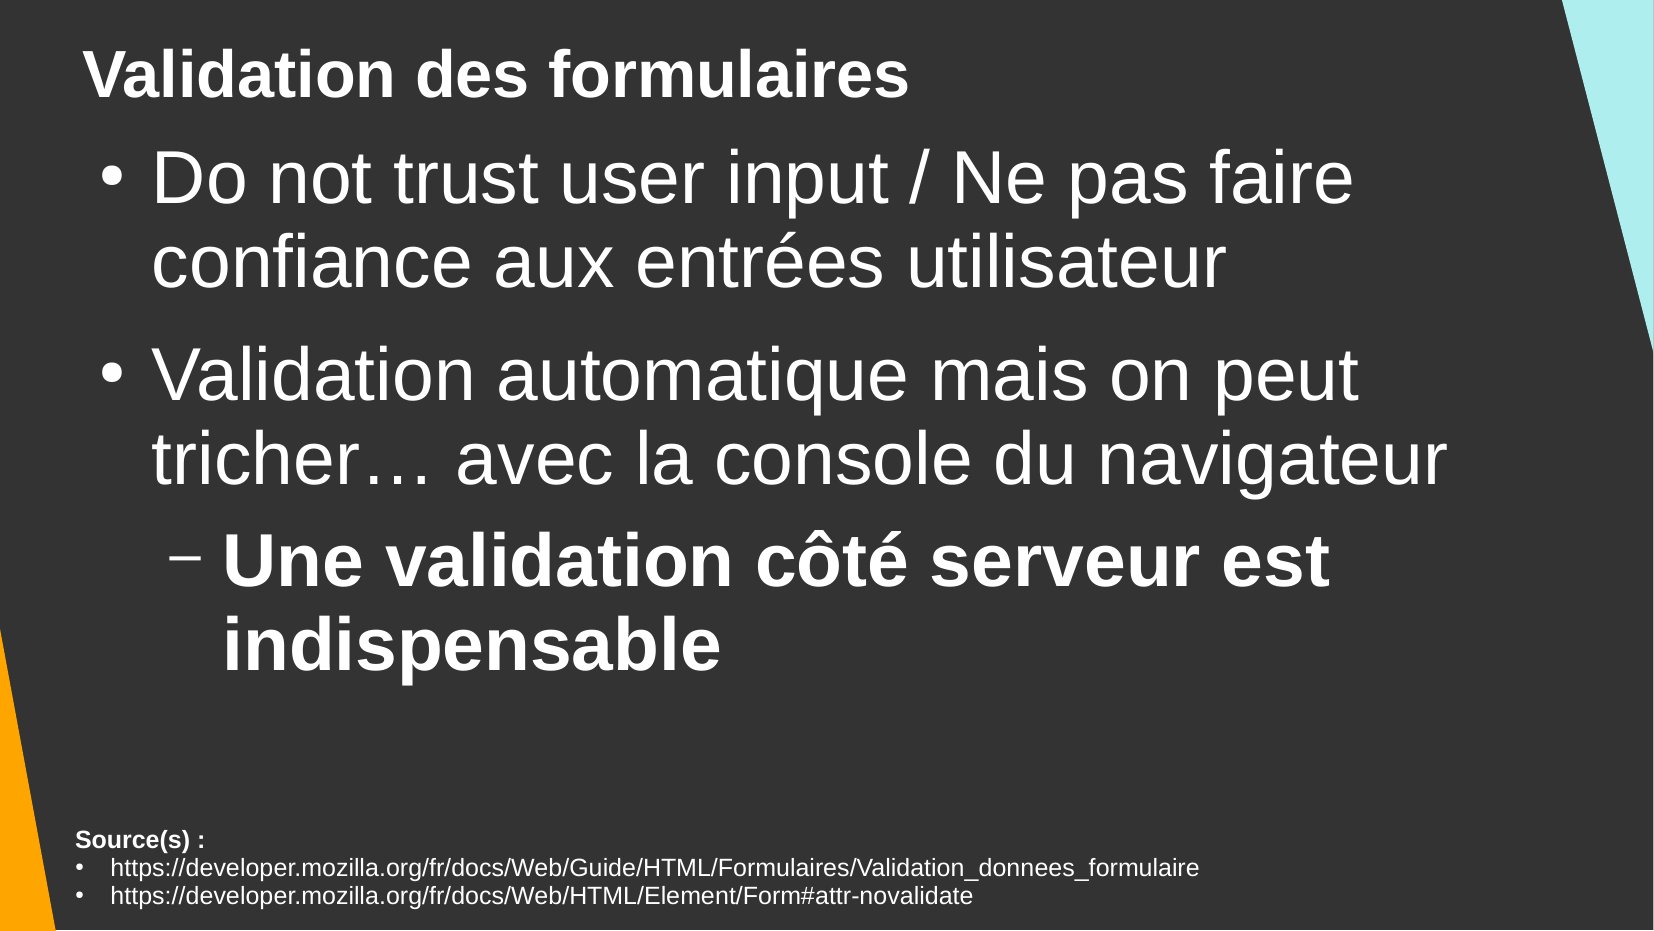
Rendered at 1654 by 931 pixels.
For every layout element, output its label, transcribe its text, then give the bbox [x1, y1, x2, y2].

text_box [0, 628, 56, 931]
text_box [1561, 0, 1654, 355]
list Do not trust user input / Ne pas faire confiance aux entrées utilisateur Validation automatique mais on peut tricher… avec la console du navigateur Une validation côté serveur est indispensable [80, 135, 1605, 745]
title Validation des formulaires [82, 37, 1571, 114]
text_box Source(s) : https://developer.mozilla.org/fr/docs/Web/Guide/HTML/Formulaires/Validation_donnees_formulaire https://developer.mozilla.org/fr/docs/Web/HTML/Element/Form#attr-novalidate [60, 818, 1546, 917]
